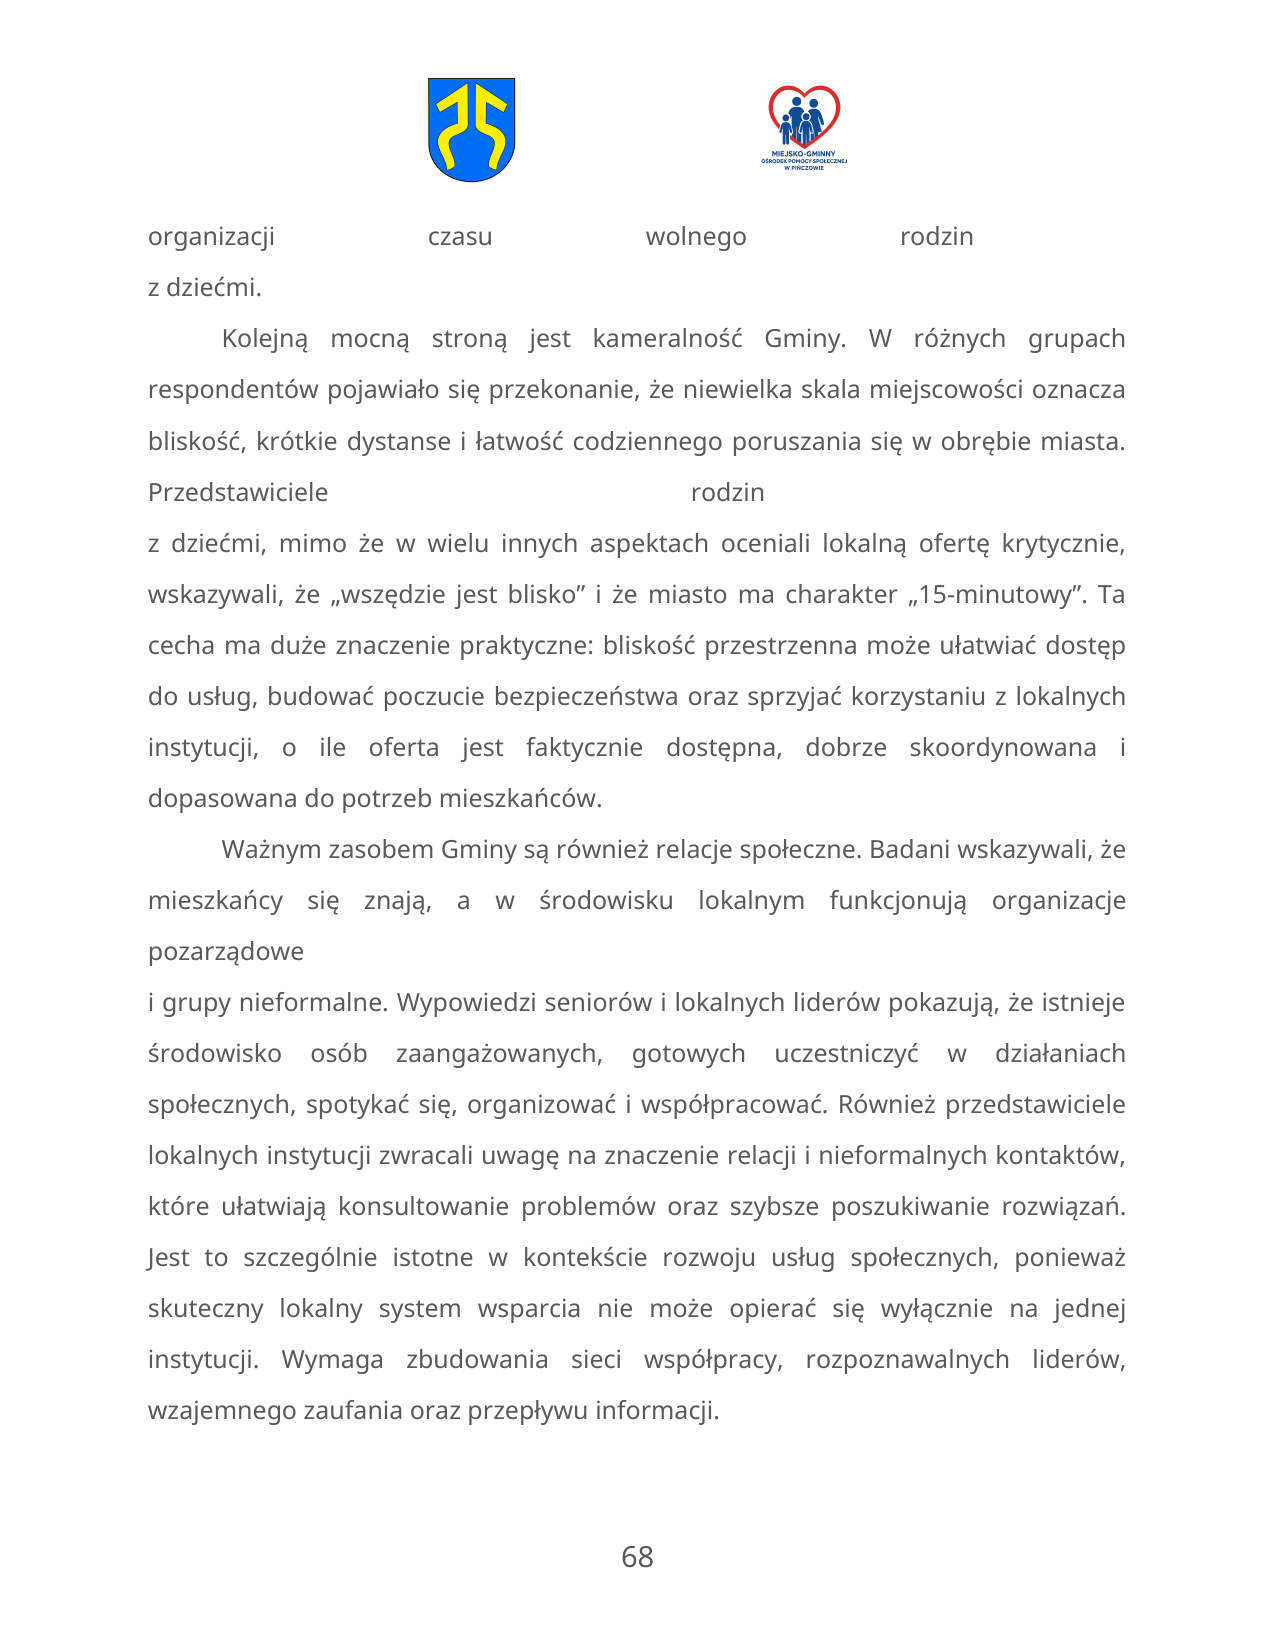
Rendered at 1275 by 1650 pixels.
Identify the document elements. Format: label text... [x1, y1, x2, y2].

text Ważnym zasobem Gminy są również relacje społeczne. Badani wskazywali, że mieszkańcy się znają, a w środowisku lokalnym funkcjonują organizacje pozarządowe i grupy nieformalne. Wypowiedzi seniorów i lokalnych liderów pokazują, że istnieje środowisko osób zaangażowanych, gotowych uczestniczyć w działaniach społecznych, spotykać się, organizować i współpracować. Również przedstawiciele lokalnych instytucji zwracali uwagę na znaczenie relacji i nieformalnych kontaktów, które ułatwiają konsultowanie problemów oraz szybsze poszukiwanie rozwiązań. Jest to szczególnie istotne w kontekście rozwoju usług społecznych, ponieważ skuteczny lokalny system wsparcia nie może opierać się wyłącznie na jednej instytucji. Wymaga zbudowania sieci współpracy, rozpoznawalnych liderów, wzajemnego zaufania oraz przepływu informacji. [148, 832, 1127, 1427]
picture [405, 73, 870, 186]
text organizacji czasu wolnego rodzin z dziećmi. [148, 219, 1127, 304]
text Kolejną mocną stroną jest kameralność Gminy. W różnych grupach respondentów pojawiało się przekonanie, że niewielka skala miejscowości oznacza bliskość, krótkie dystanse i łatwość codziennego poruszania się w obrębie miasta. Przedstawiciele rodzin z dziećmi, mimo że w wielu innych aspektach oceniali lokalną ofertę krytycznie, wskazywali, że „wszędzie jest blisko” i że miasto ma charakter „15-minutowy”. Ta cecha ma duże znaczenie praktyczne: bliskość przestrzenna może ułatwiać dostęp do usług, budować poczucie bezpieczeństwa oraz sprzyjać korzystaniu z lokalnych instytucji, o ile oferta jest faktycznie dostępna, dobrze skoordynowana i dopasowana do potrzeb mieszkańców. [148, 321, 1127, 814]
